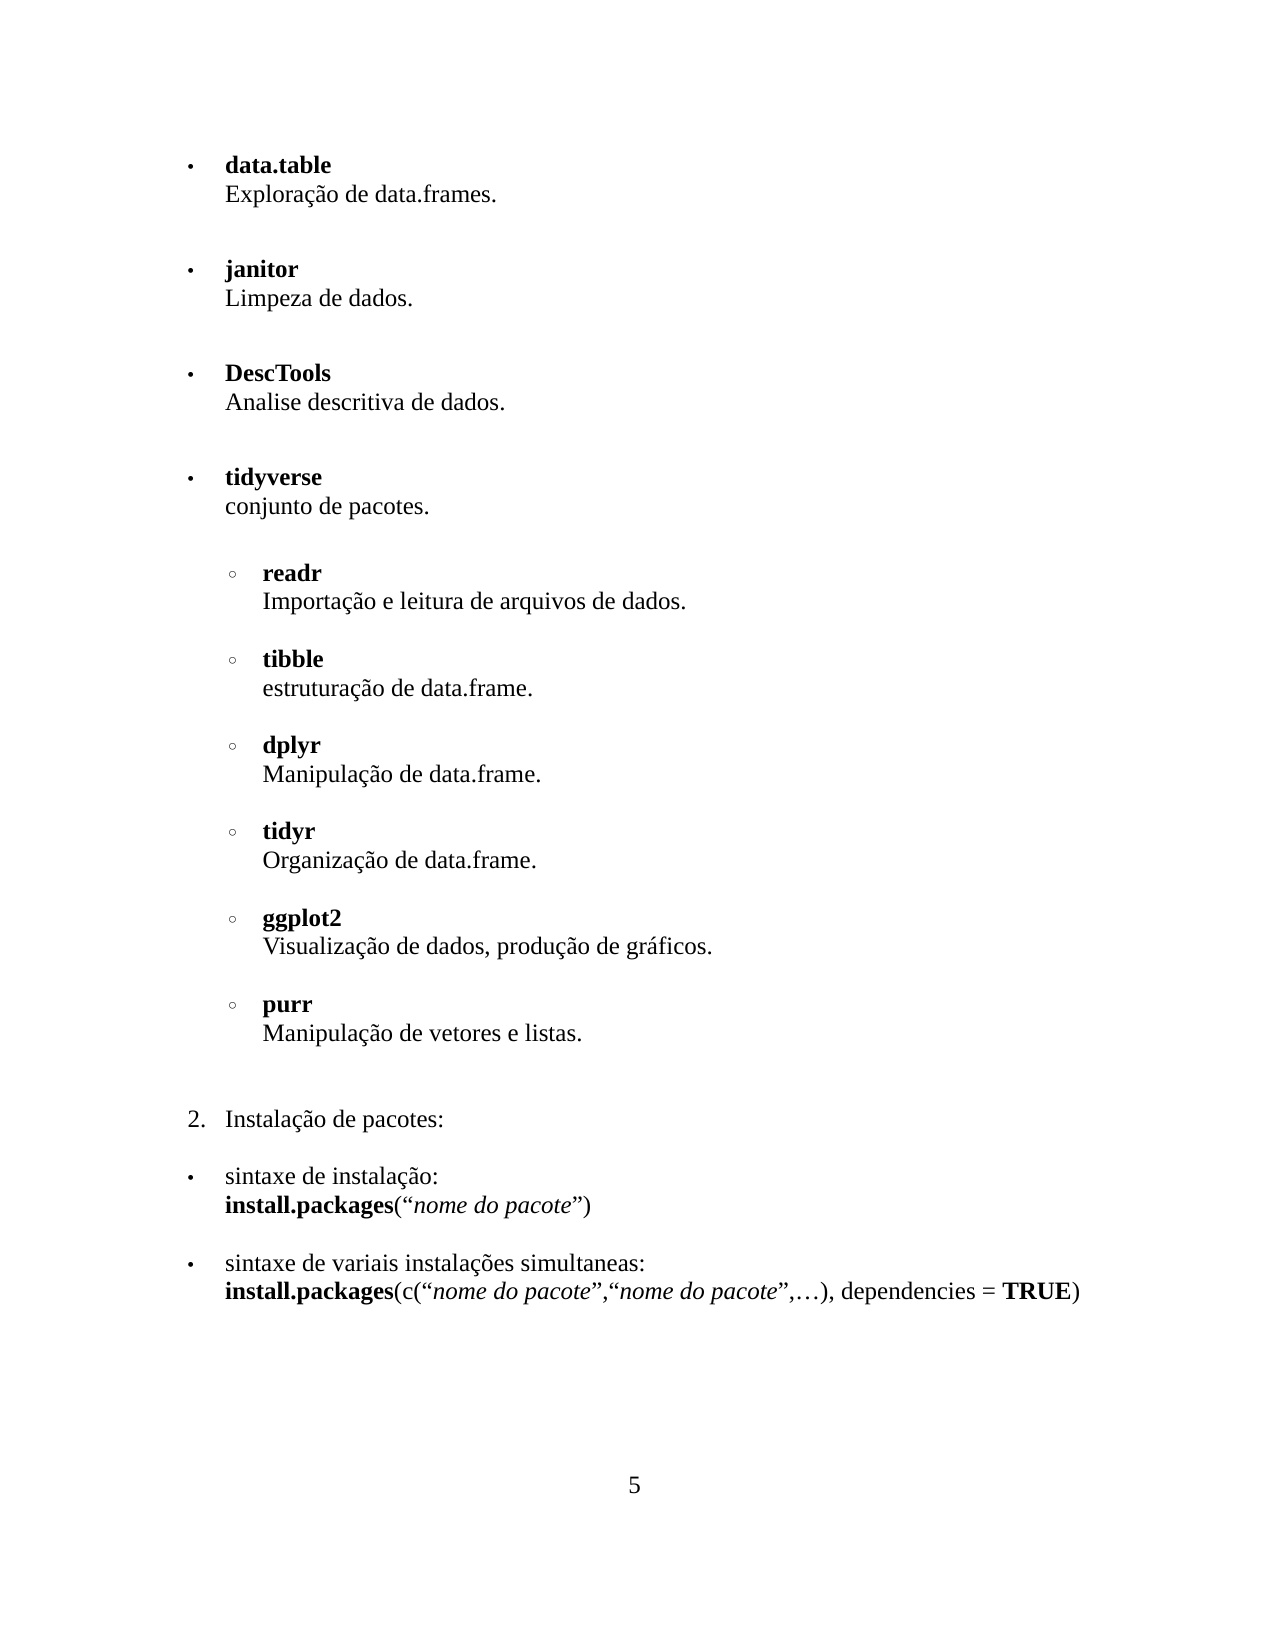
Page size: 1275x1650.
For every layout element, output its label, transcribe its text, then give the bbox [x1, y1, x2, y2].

list sintaxe de instalação: install.packages(“nome do pacote”) [187, 1161, 1125, 1248]
list data.table Exploração de data.frames. [187, 150, 1125, 236]
list tibble estruturação de data.frame. [225, 644, 1125, 730]
list purr Manipulação de vetores e listas. [225, 989, 1125, 1075]
list janitor Limpeza de dados. [187, 254, 1125, 340]
list dplyr Manipulação de data.frame. [225, 730, 1125, 816]
list readr Importação e leitura de arquivos de dados. [225, 558, 1125, 644]
list sintaxe de variais instalações simultaneas: install.packages(c(“nome do pacote”,“nome do pacote”,…), dependencies = TRUE) [187, 1248, 1125, 1334]
list DescTools Analise descritiva de dados. [187, 358, 1125, 444]
list tidyr Organização de data.frame. [225, 816, 1125, 903]
list Instalação de pacotes: [187, 1104, 1125, 1161]
list ggplot2 Visualização de dados, produção de gráficos. [225, 903, 1125, 989]
list tidyverse conjunto de pacotes. [187, 462, 1125, 549]
